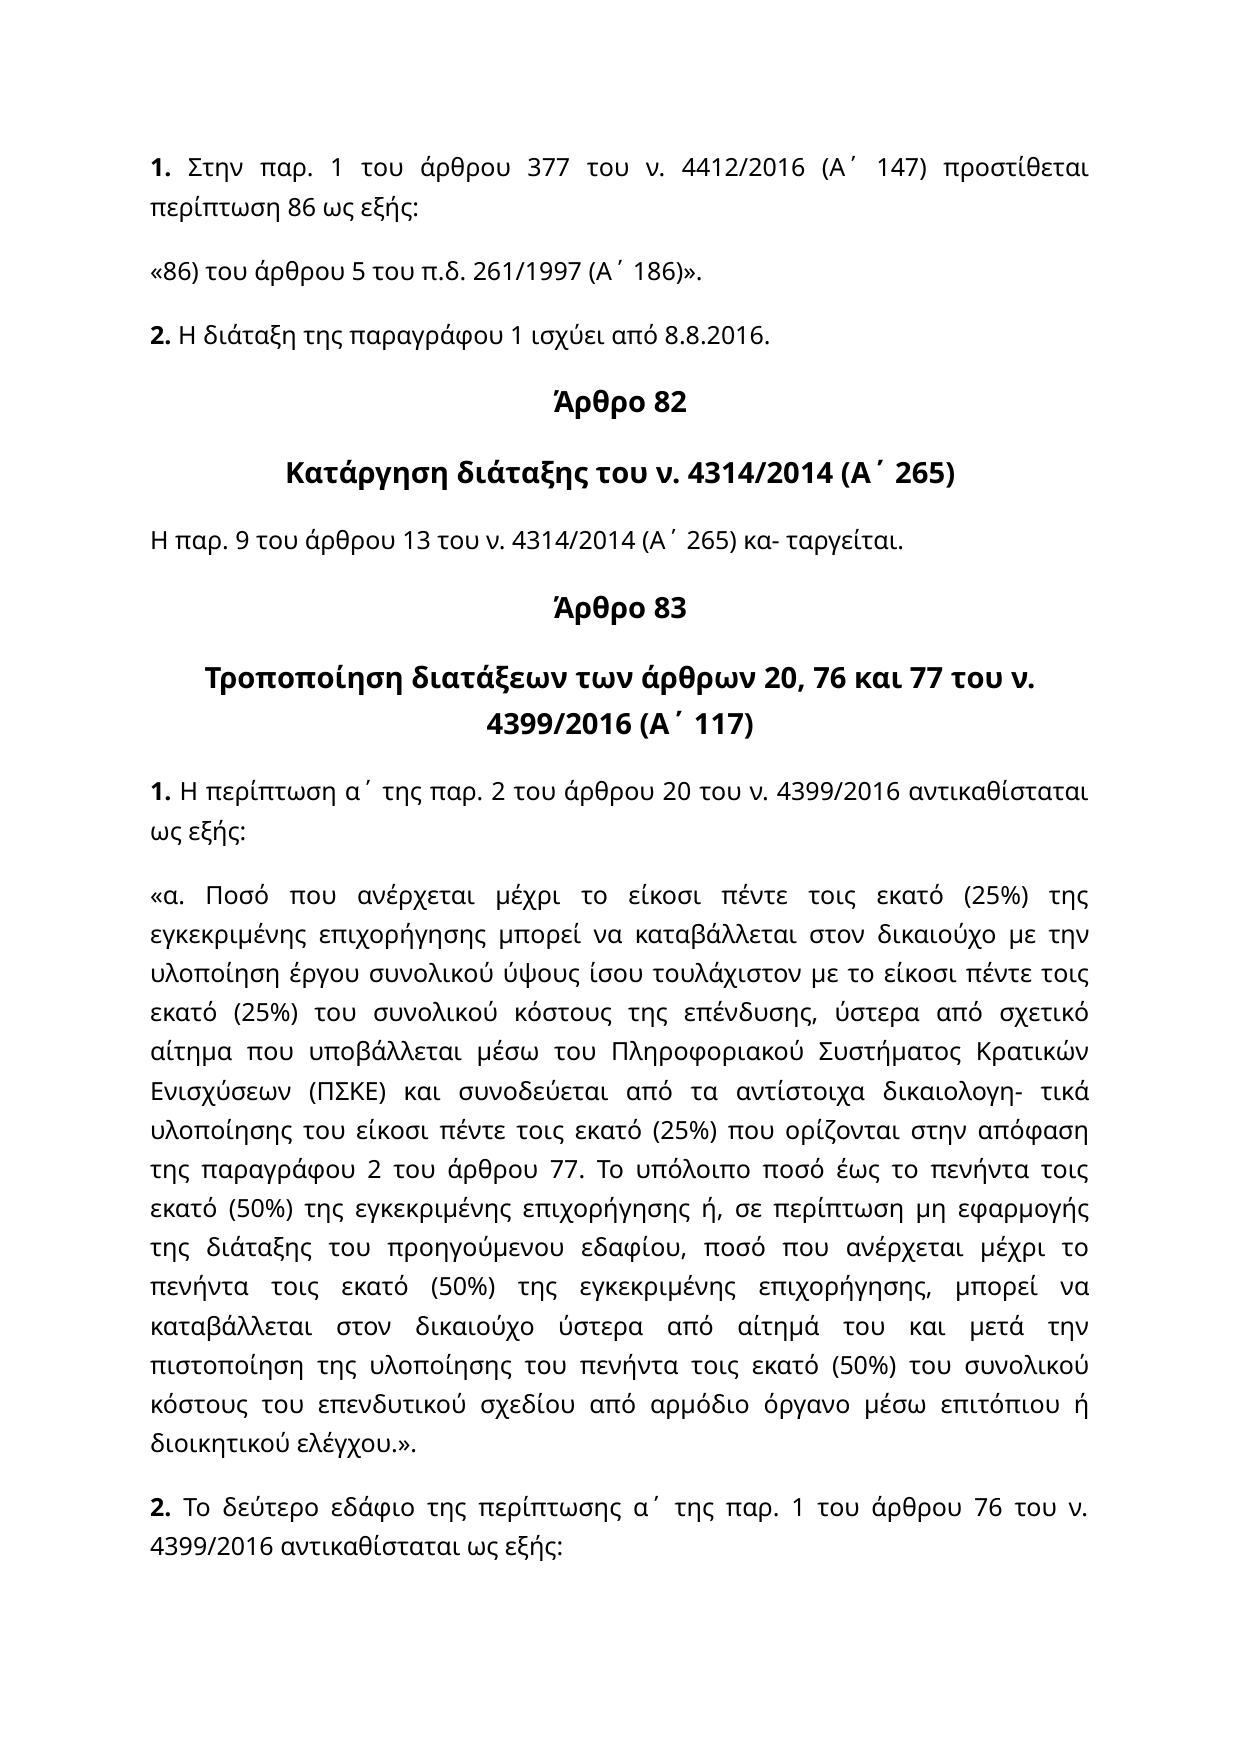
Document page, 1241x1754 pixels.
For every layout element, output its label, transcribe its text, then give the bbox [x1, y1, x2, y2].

text 2. Η διάταξη της παραγράφου 1 ισχύει από 8.8.2016. [150, 317, 1090, 352]
subtitle Άρθρο 82 [150, 382, 1090, 421]
text 1. Η περίπτωση α΄ της παρ. 2 του άρθρου 20 του ν. 4399/2016 αντικαθίσταται ως εξής: [150, 774, 1090, 847]
subtitle Κατάργηση διάταξης του ν. 4314/2014 (Α΄ 265) [150, 452, 1090, 492]
subtitle Άρθρο 83 [150, 587, 1090, 627]
text 2. Το δεύτερο εδάφιο της περίπτωσης α΄ της παρ. 1 του άρθρου 76 του ν. 4399/2016 αντικαθίσταται ως εξής: [150, 1490, 1090, 1563]
subtitle Τροποποίηση διατάξεων των άρθρων 20, 76 και 77 του ν. 4399/2016 (Α΄ 117) [150, 658, 1090, 743]
text Η παρ. 9 του άρθρου 13 του ν. 4314/2014 (Α΄ 265) κα- ταργείται. [150, 523, 1090, 557]
text 1. Στην παρ. 1 του άρθρου 377 του ν. 4412/2016 (Α΄ 147) προστίθεται περίπτωση 86 ως εξής: [150, 150, 1090, 223]
text «α. Ποσό που ανέρχεται μέχρι το είκοσι πέντε τοις εκατό (25%) της εγκεκριμένης επιχορήγησης μπορεί να καταβάλλεται στον δικαιούχο με την υλοποίηση έργου συνολικού ύψους ίσου τουλάχιστον με το είκοσι πέντε τοις εκατό (25%) του συνολικού κόστους της επένδυσης, ύστερα από σχετικό αίτημα που υποβάλλεται μέσω του Πληροφοριακού Συστήματος Κρατικών Ενισχύσεων (ΠΣΚΕ) και συνοδεύεται από τα αντίστοιχα δικαιολογη- τικά υλοποίησης του είκοσι πέντε τοις εκατό (25%) που ορίζονται στην απόφαση της παραγράφου 2 του άρθρου 77. Το υπόλοιπο ποσό έως το πενήντα τοις εκατό (50%) της εγκεκριμένης επιχορήγησης ή, σε περίπτωση μη εφαρμογής της διάταξης του προηγούμενου εδαφίου, ποσό που ανέρχεται μέχρι το πενήντα τοις εκατό (50%) της εγκεκριμένης επιχορήγησης, μπορεί να καταβάλλεται στον δικαιούχο ύστερα από αίτημά του και μετά την πιστοποίηση της υλοποίησης του πενήντα τοις εκατό (50%) του συνολικού κόστους του επενδυτικού σχεδίου από αρμόδιο όργανο μέσω επιτόπιου ή διοικητικού ελέγχου.». [150, 877, 1090, 1460]
text «86) του άρθρου 5 του π.δ. 261/1997 (Α΄ 186)». [150, 253, 1090, 287]
